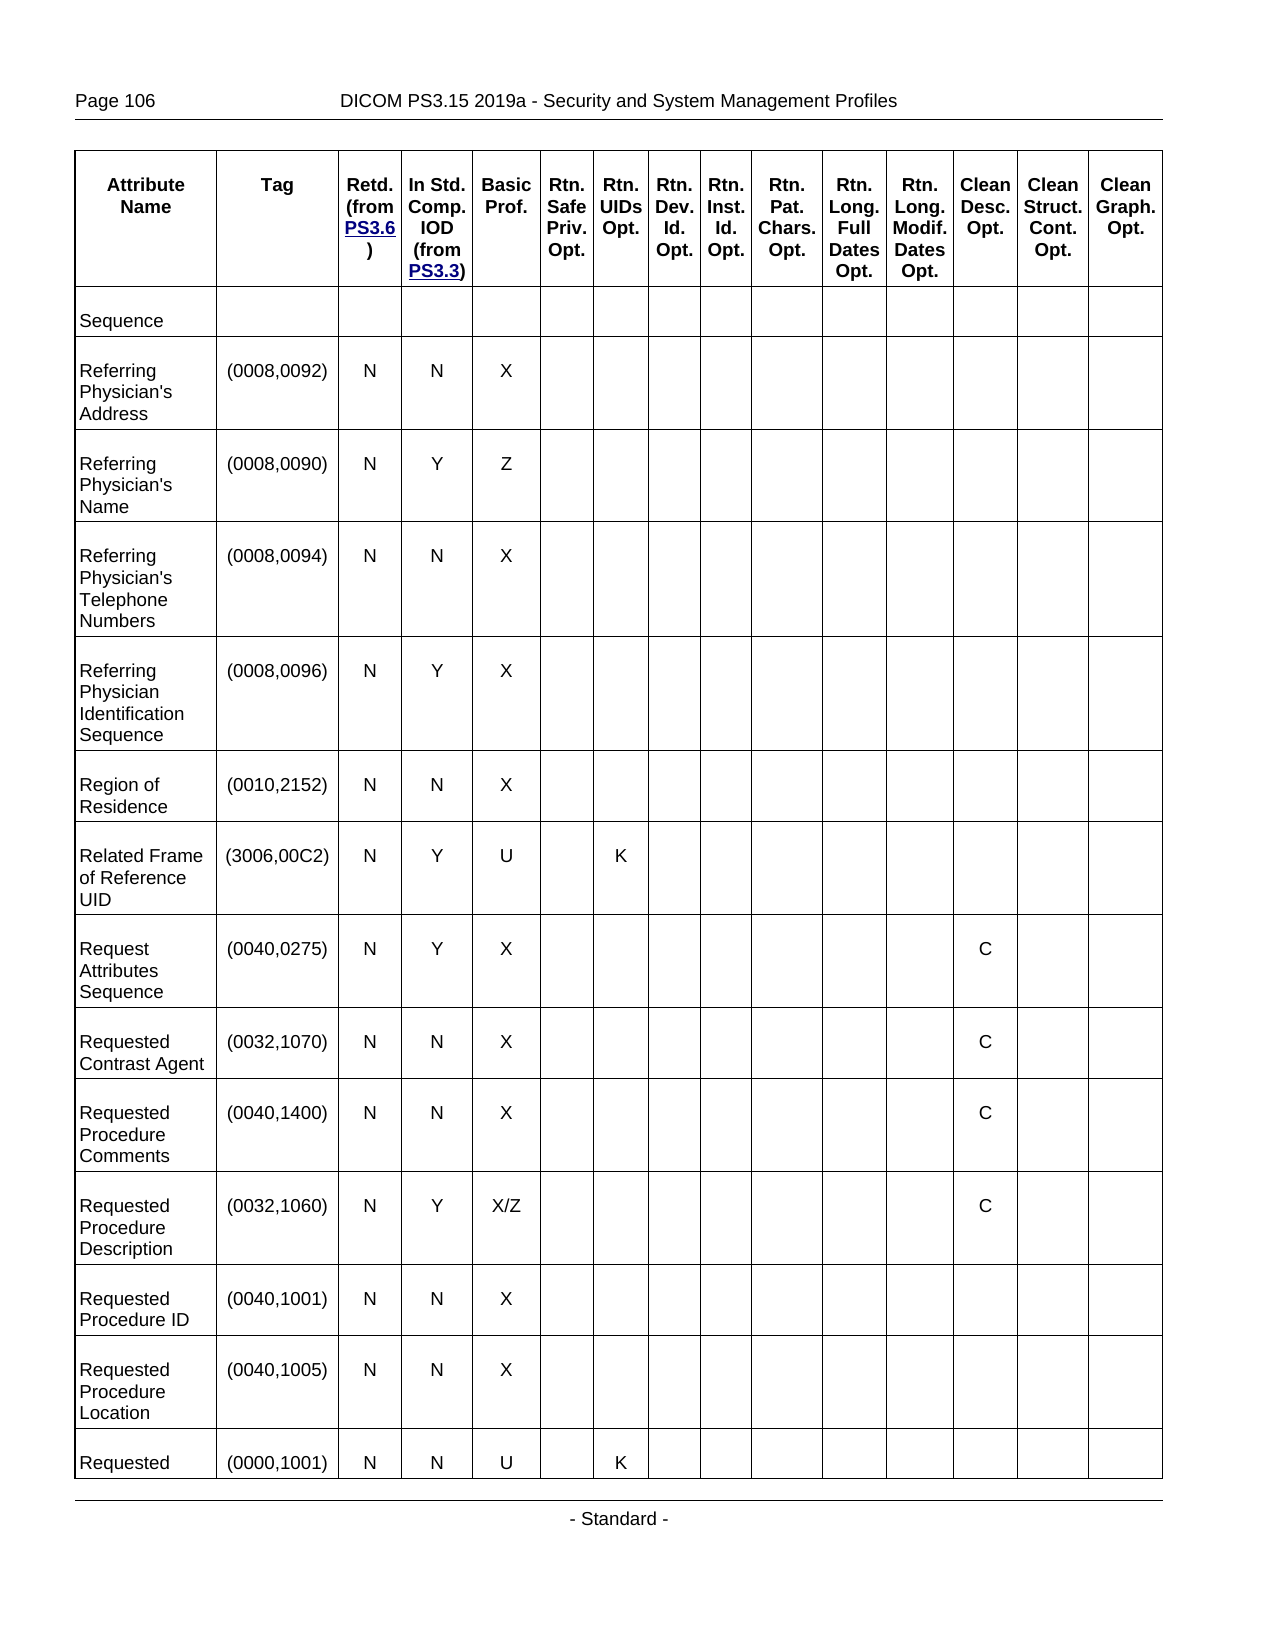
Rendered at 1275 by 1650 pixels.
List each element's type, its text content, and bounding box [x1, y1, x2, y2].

table_cell [823, 1008, 886, 1078]
table_cell N [339, 522, 401, 636]
table_cell [954, 522, 1017, 636]
table_cell [1018, 1429, 1088, 1477]
table_cell (0008,0094) [217, 522, 338, 636]
table_cell N [339, 1172, 401, 1264]
table_cell [701, 522, 751, 636]
table_cell [887, 915, 953, 1007]
table_cell [541, 337, 593, 428]
table_cell [701, 430, 751, 521]
table_cell [594, 1008, 648, 1078]
table_cell [752, 522, 822, 636]
table_cell N [339, 1079, 401, 1171]
table_cell (0000,1001) [217, 1429, 338, 1477]
table_cell N [339, 337, 401, 428]
table_cell N [339, 637, 401, 750]
table_cell (0008,0090) [217, 430, 338, 521]
table_cell N [339, 751, 401, 821]
table_cell Requested Procedure ID [76, 1265, 216, 1335]
table_header Clean Desc. Opt. [954, 151, 1017, 286]
table_cell [649, 1079, 700, 1171]
table_header Clean Graph. Opt. [1089, 151, 1162, 286]
table_cell [823, 337, 886, 428]
table_cell [649, 1336, 700, 1428]
table_cell [594, 1265, 648, 1335]
table_header Rtn. Dev. Id. Opt. [649, 151, 700, 286]
table_cell Related Frame of Reference UID [76, 822, 216, 914]
table_cell [541, 430, 593, 521]
table_header Rtn. UIDs Opt. [594, 151, 648, 286]
table_header Rtn. Pat. Chars. Opt. [752, 151, 822, 286]
table_cell X [473, 915, 540, 1007]
table_header Rtn. Inst. Id. Opt. [701, 151, 751, 286]
table_cell [649, 337, 700, 428]
table_header Tag [217, 151, 338, 286]
table_cell [649, 1429, 700, 1477]
table_cell [1018, 1265, 1088, 1335]
table_cell [1089, 1008, 1162, 1078]
table_cell (0040,1001) [217, 1265, 338, 1335]
table_cell N [339, 430, 401, 521]
table_cell Z [473, 430, 540, 521]
table_cell [649, 1265, 700, 1335]
table_cell Referring Physician's Address [76, 337, 216, 428]
table_header Retd. (from PS3.6) [339, 151, 401, 286]
table_cell [823, 430, 886, 521]
table_cell [1089, 1265, 1162, 1335]
table_cell [752, 751, 822, 821]
table_cell Referring Physician's Telephone Numbers [76, 522, 216, 636]
table_cell Y [402, 915, 472, 1007]
table_cell Y [402, 822, 472, 914]
table_cell K [594, 822, 648, 914]
table_cell [954, 1336, 1017, 1428]
table_cell [1018, 522, 1088, 636]
table_cell [701, 1172, 751, 1264]
table_cell [701, 1008, 751, 1078]
table_cell [541, 1079, 593, 1171]
table_cell [649, 1172, 700, 1264]
table_cell [649, 1008, 700, 1078]
table_cell [701, 1265, 751, 1335]
table_cell [649, 637, 700, 750]
table_cell Region of Residence [76, 751, 216, 821]
table_cell [752, 1079, 822, 1171]
table_cell [1018, 822, 1088, 914]
table_cell N [402, 1265, 472, 1335]
table_header Rtn. Long. Full Dates Opt. [823, 151, 886, 286]
table_cell [541, 1336, 593, 1428]
table_cell [541, 751, 593, 821]
table_cell [752, 1336, 822, 1428]
table_cell [1089, 287, 1162, 336]
table_cell [1018, 637, 1088, 750]
table_cell [954, 822, 1017, 914]
table_cell [887, 430, 953, 521]
table_cell [752, 1172, 822, 1264]
table_cell [823, 1265, 886, 1335]
table_cell [887, 637, 953, 750]
table_cell [954, 1429, 1017, 1477]
table_cell [1089, 1336, 1162, 1428]
table_cell [1089, 522, 1162, 636]
table_cell [541, 1265, 593, 1335]
table_cell [402, 287, 472, 336]
table_cell U [473, 1429, 540, 1477]
table_cell [541, 522, 593, 636]
table_cell [594, 287, 648, 336]
table_cell [887, 751, 953, 821]
table_cell [1018, 1079, 1088, 1171]
table_cell [594, 915, 648, 1007]
table_cell [541, 915, 593, 1007]
table_cell [594, 1079, 648, 1171]
table_cell [1089, 822, 1162, 914]
table_cell [823, 1079, 886, 1171]
table_cell N [339, 1008, 401, 1078]
table_cell [701, 287, 751, 336]
table_cell (0040,1400) [217, 1079, 338, 1171]
table_cell [473, 287, 540, 336]
table_cell [887, 337, 953, 428]
table_cell [594, 522, 648, 636]
table_cell N [402, 1429, 472, 1477]
table_cell [887, 1079, 953, 1171]
table_cell [541, 1008, 593, 1078]
table_cell [823, 1429, 886, 1477]
table_cell [752, 287, 822, 336]
table_cell [823, 637, 886, 750]
table_cell [649, 915, 700, 1007]
table_cell Requested [76, 1429, 216, 1477]
table_cell [701, 337, 751, 428]
table_cell [541, 1429, 593, 1477]
table_header Rtn. Long. Modif. Dates Opt. [887, 151, 953, 286]
table_cell [649, 430, 700, 521]
table_cell [752, 430, 822, 521]
table_header Clean Struct. Cont. Opt. [1018, 151, 1088, 286]
table_cell X [473, 1008, 540, 1078]
table_cell Y [402, 637, 472, 750]
table_cell [649, 522, 700, 636]
table_cell U [473, 822, 540, 914]
table_cell (0040,0275) [217, 915, 338, 1007]
table_cell [954, 637, 1017, 750]
table_cell Requested Procedure Description [76, 1172, 216, 1264]
table_cell (0008,0096) [217, 637, 338, 750]
table_cell [1089, 1172, 1162, 1264]
table_header In Std. Comp. IOD (from PS3.3) [402, 151, 472, 286]
table_cell [752, 337, 822, 428]
table_cell [1089, 337, 1162, 428]
table_cell [823, 915, 886, 1007]
table_cell [594, 1336, 648, 1428]
table_cell [594, 337, 648, 428]
table_cell Request Attributes Sequence [76, 915, 216, 1007]
table_cell [887, 1265, 953, 1335]
table_cell [1089, 637, 1162, 750]
table_cell [954, 1265, 1017, 1335]
table_cell [217, 287, 338, 336]
table_cell (0010,2152) [217, 751, 338, 821]
table_cell [541, 637, 593, 750]
table_cell [541, 822, 593, 914]
table_cell [701, 822, 751, 914]
table_cell N [339, 915, 401, 1007]
table_cell X [473, 522, 540, 636]
table_cell [1018, 430, 1088, 521]
table_cell Requested Procedure Location [76, 1336, 216, 1428]
table_header Attribute Name [76, 151, 216, 286]
table_cell [701, 915, 751, 1007]
table_cell [887, 287, 953, 336]
table_cell [823, 822, 886, 914]
table_cell (3006,00C2) [217, 822, 338, 914]
table_cell [541, 287, 593, 336]
table_cell [1089, 1079, 1162, 1171]
table_header Rtn. Safe Priv. Opt. [541, 151, 593, 286]
table_cell [649, 822, 700, 914]
table_cell X/Z [473, 1172, 540, 1264]
table_cell [823, 522, 886, 636]
table_cell [954, 337, 1017, 428]
table_cell Requested Procedure Comments [76, 1079, 216, 1171]
table_cell [594, 751, 648, 821]
table_cell [752, 1008, 822, 1078]
table_cell C [954, 915, 1017, 1007]
table_cell [701, 1429, 751, 1477]
table_cell [823, 1172, 886, 1264]
table_cell [954, 751, 1017, 821]
table_cell [823, 1336, 886, 1428]
table_cell [339, 287, 401, 336]
table_cell [701, 1336, 751, 1428]
table_cell [1018, 337, 1088, 428]
table_cell C [954, 1172, 1017, 1264]
table_cell X [473, 637, 540, 750]
table_cell N [339, 1265, 401, 1335]
table_cell [752, 915, 822, 1007]
table_cell X [473, 1079, 540, 1171]
table_cell [594, 637, 648, 750]
table_cell [649, 287, 700, 336]
table_cell N [339, 822, 401, 914]
table_header Basic Prof. [473, 151, 540, 286]
table_cell X [473, 337, 540, 428]
table_cell [1018, 1008, 1088, 1078]
table_cell K [594, 1429, 648, 1477]
table_cell (0032,1070) [217, 1008, 338, 1078]
table_cell [1089, 751, 1162, 821]
table_cell [1089, 1429, 1162, 1477]
table_cell [541, 1172, 593, 1264]
table_cell [701, 637, 751, 750]
table_cell [1089, 915, 1162, 1007]
table_cell Sequence [76, 287, 216, 336]
table_cell [701, 751, 751, 821]
table_cell [649, 751, 700, 821]
table_cell N [402, 522, 472, 636]
table_cell [1018, 1336, 1088, 1428]
table_cell [887, 1429, 953, 1477]
table_cell [594, 430, 648, 521]
table_cell C [954, 1079, 1017, 1171]
table_cell Y [402, 1172, 472, 1264]
table_cell N [402, 1079, 472, 1171]
table_cell [752, 1265, 822, 1335]
table_cell (0008,0092) [217, 337, 338, 428]
table_cell Y [402, 430, 472, 521]
table_cell N [339, 1336, 401, 1428]
table_cell [823, 751, 886, 821]
table_cell X [473, 751, 540, 821]
table_cell C [954, 1008, 1017, 1078]
table_cell X [473, 1265, 540, 1335]
table_cell N [339, 1429, 401, 1477]
table_cell [701, 1079, 751, 1171]
table_cell N [402, 751, 472, 821]
table_cell [752, 637, 822, 750]
table_cell [887, 1336, 953, 1428]
table_cell [752, 1429, 822, 1477]
table_cell [823, 287, 886, 336]
table_cell [1018, 915, 1088, 1007]
table_cell Referring Physician Identification Sequence [76, 637, 216, 750]
table_cell [887, 1008, 953, 1078]
table_cell (0040,1005) [217, 1336, 338, 1428]
table_cell (0032,1060) [217, 1172, 338, 1264]
table_cell N [402, 1008, 472, 1078]
table_cell [752, 822, 822, 914]
table_cell Requested Contrast Agent [76, 1008, 216, 1078]
table_cell N [402, 1336, 472, 1428]
table_cell [594, 1172, 648, 1264]
table_cell [887, 822, 953, 914]
table_cell [954, 430, 1017, 521]
table_cell [1018, 287, 1088, 336]
table_cell [887, 522, 953, 636]
table_cell [954, 287, 1017, 336]
table_cell [1018, 1172, 1088, 1264]
table_cell [1089, 430, 1162, 521]
table_cell Referring Physician's Name [76, 430, 216, 521]
table_cell [1018, 751, 1088, 821]
table_cell [887, 1172, 953, 1264]
table_cell N [402, 337, 472, 428]
table_cell X [473, 1336, 540, 1428]
